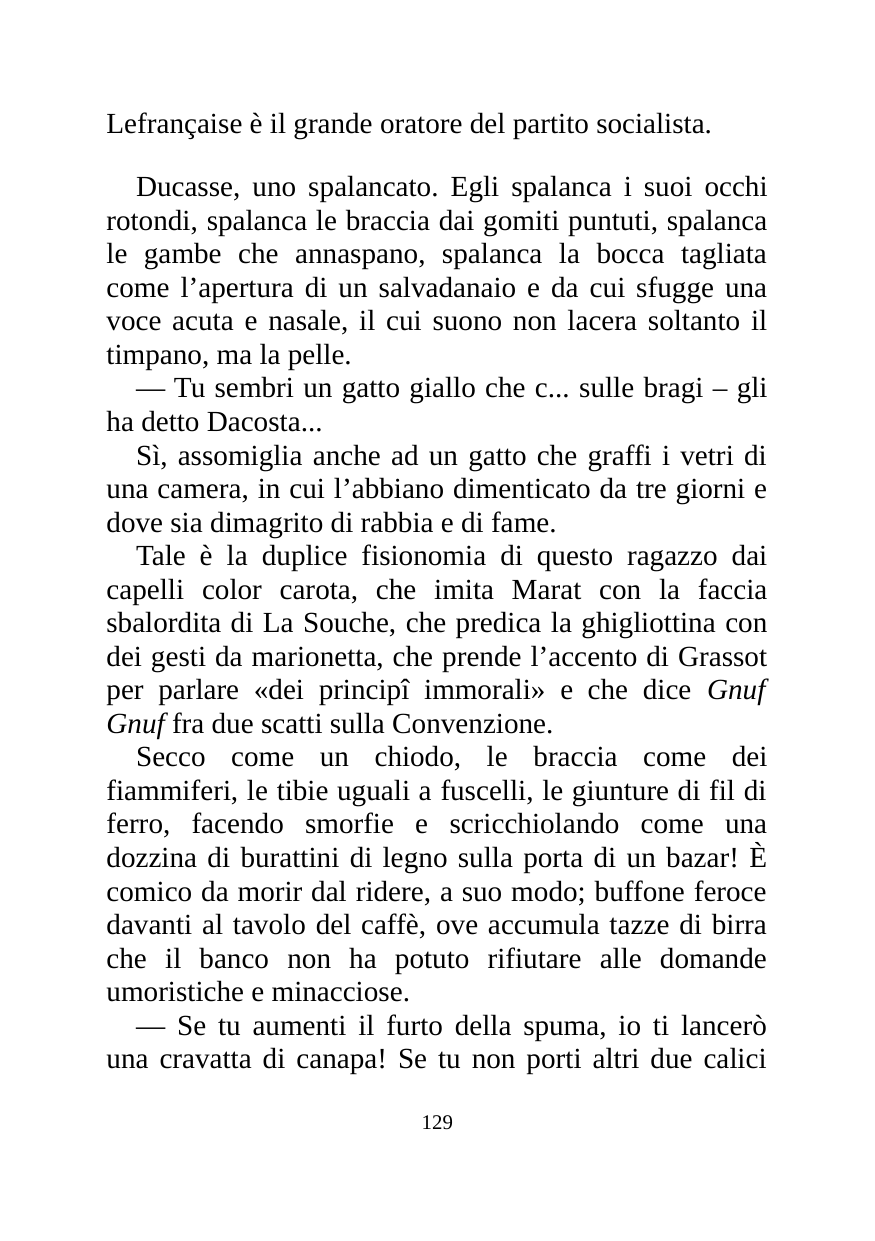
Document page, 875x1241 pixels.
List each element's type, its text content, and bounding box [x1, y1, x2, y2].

text Ducasse, uno spalancato. Egli spalanca i suoi occhi rotondi, spalanca le braccia dai gomiti puntuti, spalanca le gambe che annaspano, spalanca la bocca tagliata come l’apertura di un salvadanaio e da cui sfugge una voce acuta e nasale, il cui suono non lacera soltanto il timpano, ma la pelle. [106, 169, 768, 371]
text Tale è la duplice fisionomia di questo ragazzo dai capelli color carota, che imita Marat con la faccia sbalordita di La Souche, che predica la ghigliottina con dei gesti da marionetta, che prende l’accento di Grassot per parlare «dei principî immorali» e che dice Gnuf Gnuf fra due scatti sulla Convenzione. [106, 538, 768, 739]
text — Se tu aumenti il furto della spuma, io ti lancerò una cravatta di canapa! Se tu non porti altri due calici [106, 1008, 768, 1075]
text Secco come un chiodo, le braccia come dei fiammiferi, le tibie uguali a fuscelli, le giunture di fil di ferro, facendo smorfie e scricchiolando come una dozzina di burattini di legno sulla porta di un bazar! È comico da morir dal ridere, a suo modo; buffone feroce davanti al tavolo del caffè, ove accumula tazze di birra che il banco non ha potuto rifiutare alle domande umoristiche e minacciose. [106, 739, 768, 1008]
text — Tu sembri un gatto giallo che c... sulle bragi – gli ha detto Dacosta... [106, 371, 768, 438]
text Sì, assomiglia anche ad un gatto che graffi i vetri di una camera, in cui l’abbiano dimenticato da tre giorni e dove sia dimagrito di rabbia e di fame. [106, 438, 768, 538]
text Lefrançaise è il grande oratore del partito socialista. [106, 106, 768, 140]
